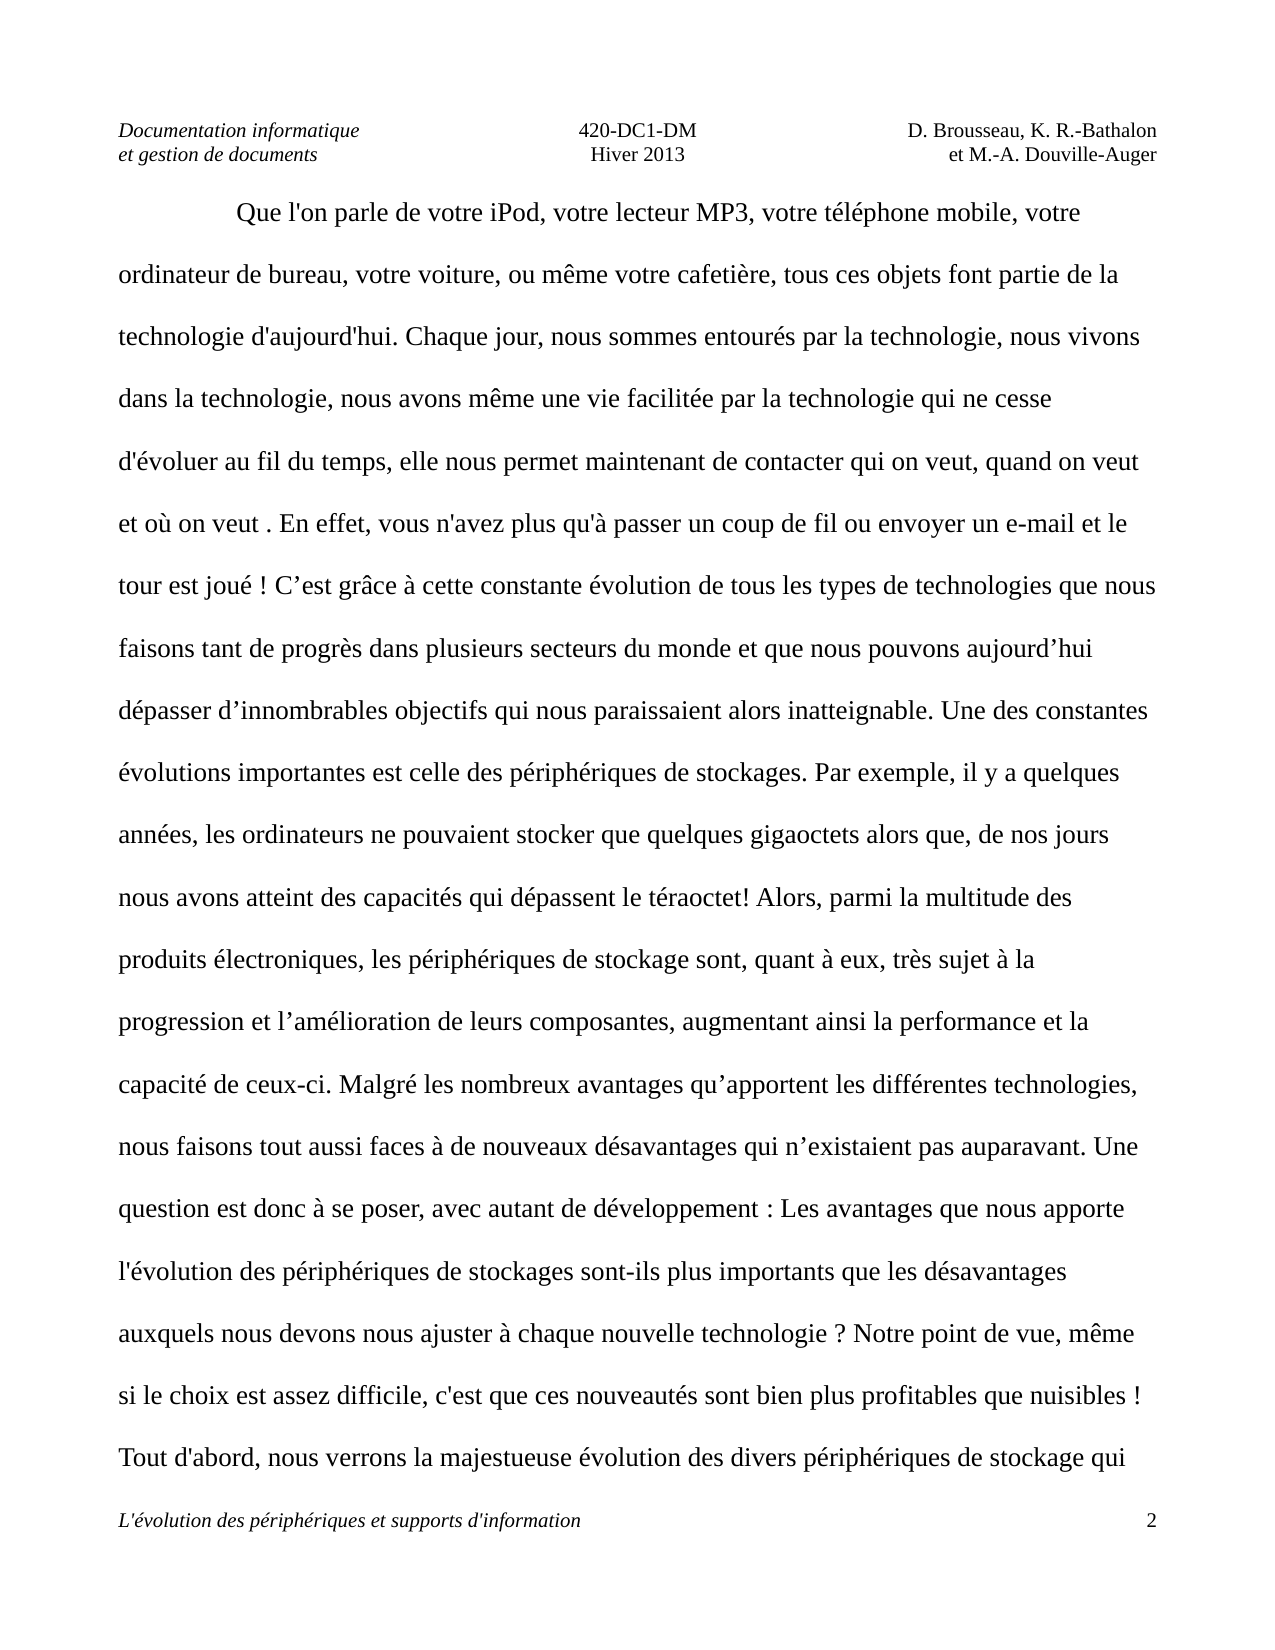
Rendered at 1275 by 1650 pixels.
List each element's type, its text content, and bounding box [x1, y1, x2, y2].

text Que l'on parle de votre iPod, votre lecteur MP3, votre téléphone mobile, votre ordinateur de bureau, votre voiture, ou même votre cafetière, tous ces objets font partie de la technologie d'aujourd'hui. Chaque jour, nous sommes entourés par la technologie, nous vivons dans la technologie, nous avons même une vie facilitée par la technologie qui ne cesse d'évoluer au fil du temps, elle nous permet maintenant de contacter qui on veut, quand on veut et où on veut . En effet, vous n'avez plus qu'à passer un coup de fil ou envoyer un e-mail et le tour est joué ! C’est grâce à cette constante évolution de tous les types de technologies que nous faisons tant de progrès dans plusieurs secteurs du monde et que nous pouvons aujourd’hui dépasser d’innombrables objectifs qui nous paraissaient alors inatteignable. Une des constantes évolutions importantes est celle des périphériques de stockages. Par exemple, il y a quelques années, les ordinateurs ne pouvaient stocker que quelques gigaoctets alors que, de nos jours nous avons atteint des capacités qui dépassent le téraoctet! Alors, parmi la multitude des produits électroniques, les périphériques de stockage sont, quant à eux, très sujet à la progression et l’amélioration de leurs composantes, augmentant ainsi la performance et la capacité de ceux-ci. Malgré les nombreux avantages qu’apportent les différentes technologies, nous faisons tout aussi faces à de nouveaux désavantages qui n’existaient pas auparavant. Une question est donc à se poser, avec autant de développement : Les avantages que nous apporte l'évolution des périphériques de stockages sont-ils plus importants que les désavantages auxquels nous devons nous ajuster à chaque nouvelle technologie ? Notre point de vue, même si le choix est assez difficile, c'est que ces nouveautés sont bien plus profitables que nuisibles ! Tout d'abord, nous verrons la majestueuse évolution des divers périphériques de stockage qui [118, 196, 1157, 1473]
